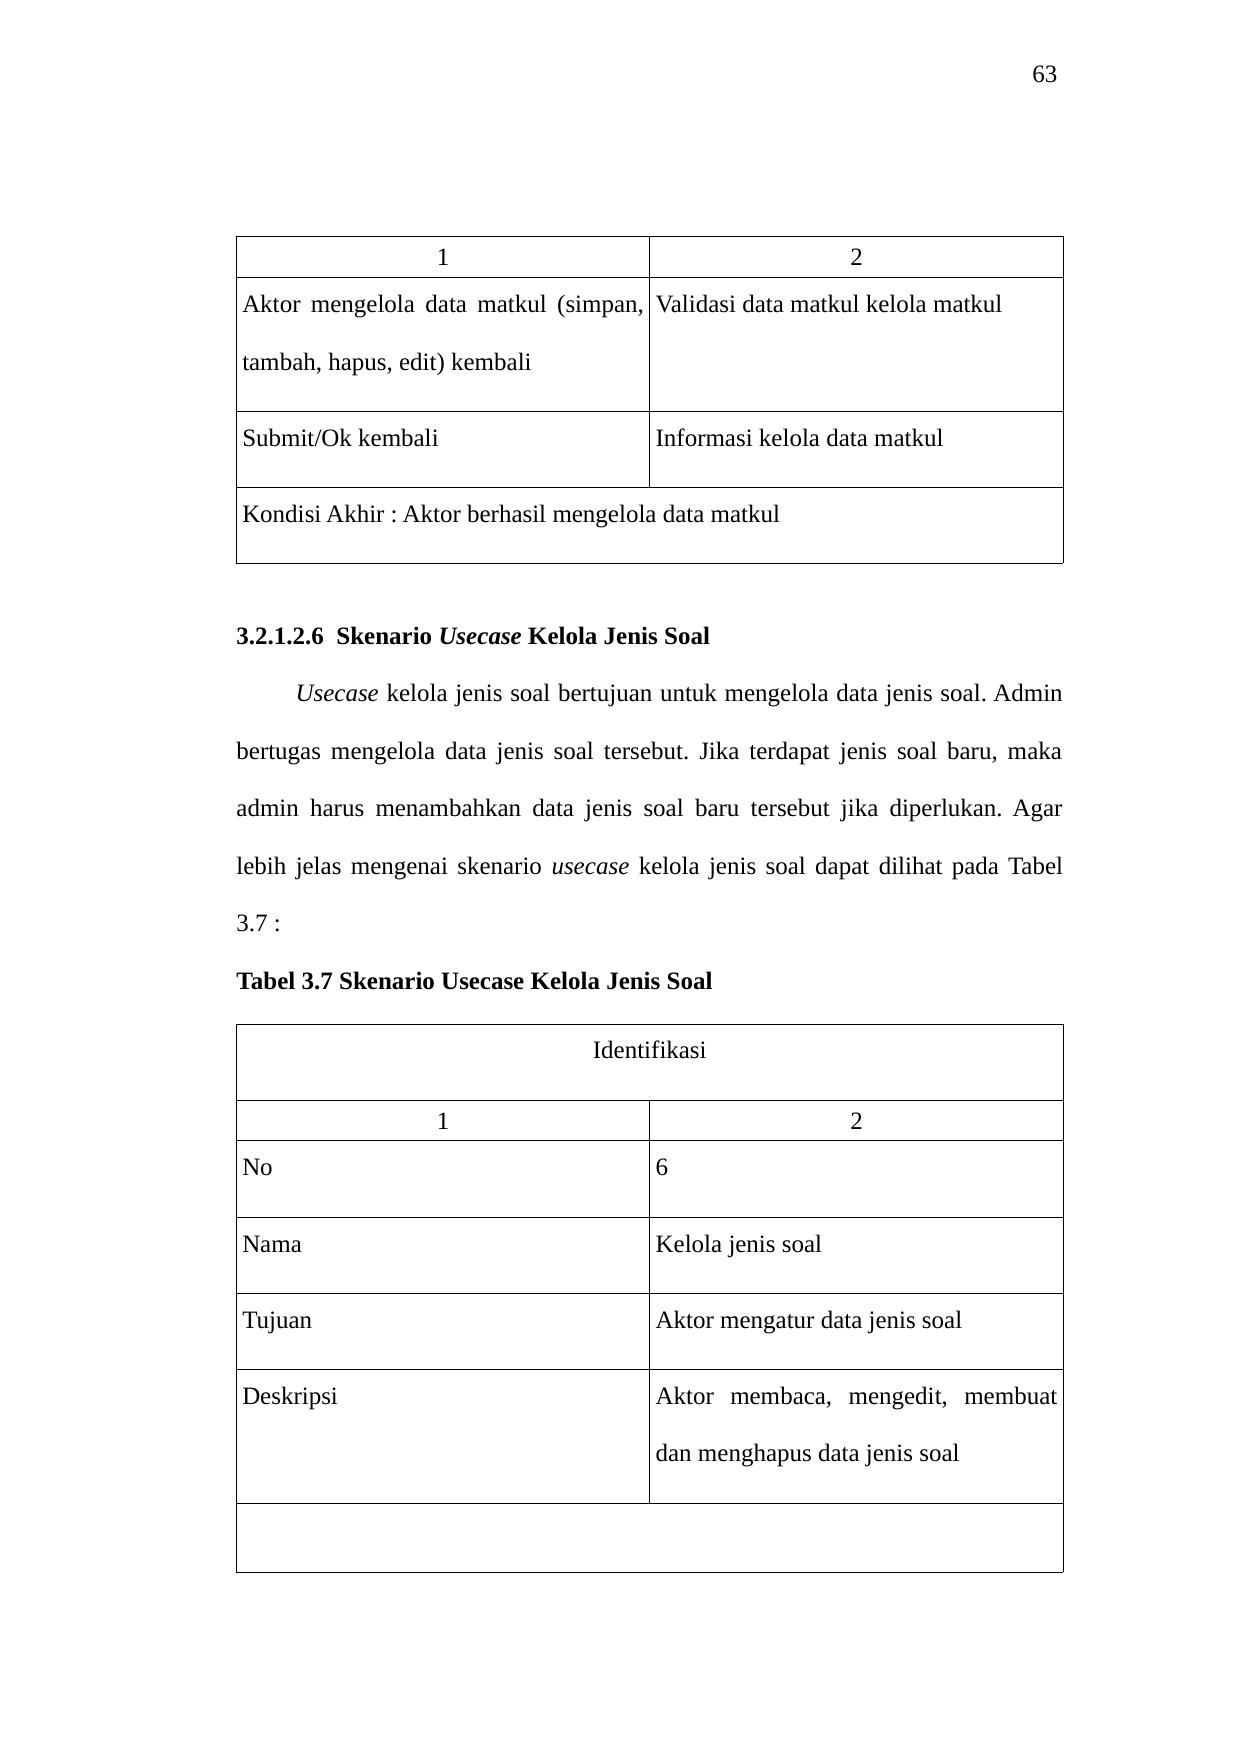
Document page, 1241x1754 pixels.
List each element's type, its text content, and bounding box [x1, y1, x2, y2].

table_cell No [237, 1141, 649, 1216]
table_cell Submit/Ok kembali [237, 412, 649, 487]
table_cell Validasi data matkul kelola matkul [650, 278, 1063, 411]
table_cell 1 [237, 1101, 649, 1140]
table_cell Nama [237, 1218, 649, 1293]
table_cell Tujuan [237, 1294, 649, 1369]
table_cell Kelola jenis soal [650, 1218, 1063, 1293]
text Tabel 3.7 Skenario Usecase Kelola Jenis Soal [236, 966, 1063, 995]
table_cell [237, 1504, 1063, 1572]
table_cell Kondisi Akhir : Aktor berhasil mengelola data matkul [237, 488, 1063, 563]
table_cell Aktor mengatur data jenis soal [650, 1294, 1063, 1369]
table_cell 6 [650, 1141, 1063, 1216]
table_cell 1 [237, 237, 649, 277]
table_cell Aktor membaca, mengedit, membuat dan menghapus data jenis soal [650, 1370, 1063, 1502]
table_cell Deskripsi [237, 1370, 649, 1502]
table_cell 2 [650, 237, 1063, 277]
text Usecase kelola jenis soal bertujuan untuk mengelola data jenis soal. Admin bertugas mengelola data jenis soal tersebut. Jika terdapat jenis soal baru, maka admin harus menambahkan data jenis soal baru tersebut jika diperlukan. Agar lebih jelas mengenai skenario usecase kelola jenis soal dapat dilihat pada Tabel 3.7 : [236, 678, 1063, 937]
table_cell Aktor mengelola data matkul (simpan, tambah, hapus, edit) kembali [237, 278, 649, 411]
table_cell 2 [650, 1101, 1063, 1140]
subtitle Skenario Usecase Kelola Jenis Soal [236, 621, 1063, 650]
table_header Identifikasi [237, 1025, 1063, 1099]
table_cell Informasi kelola data matkul [650, 412, 1063, 487]
